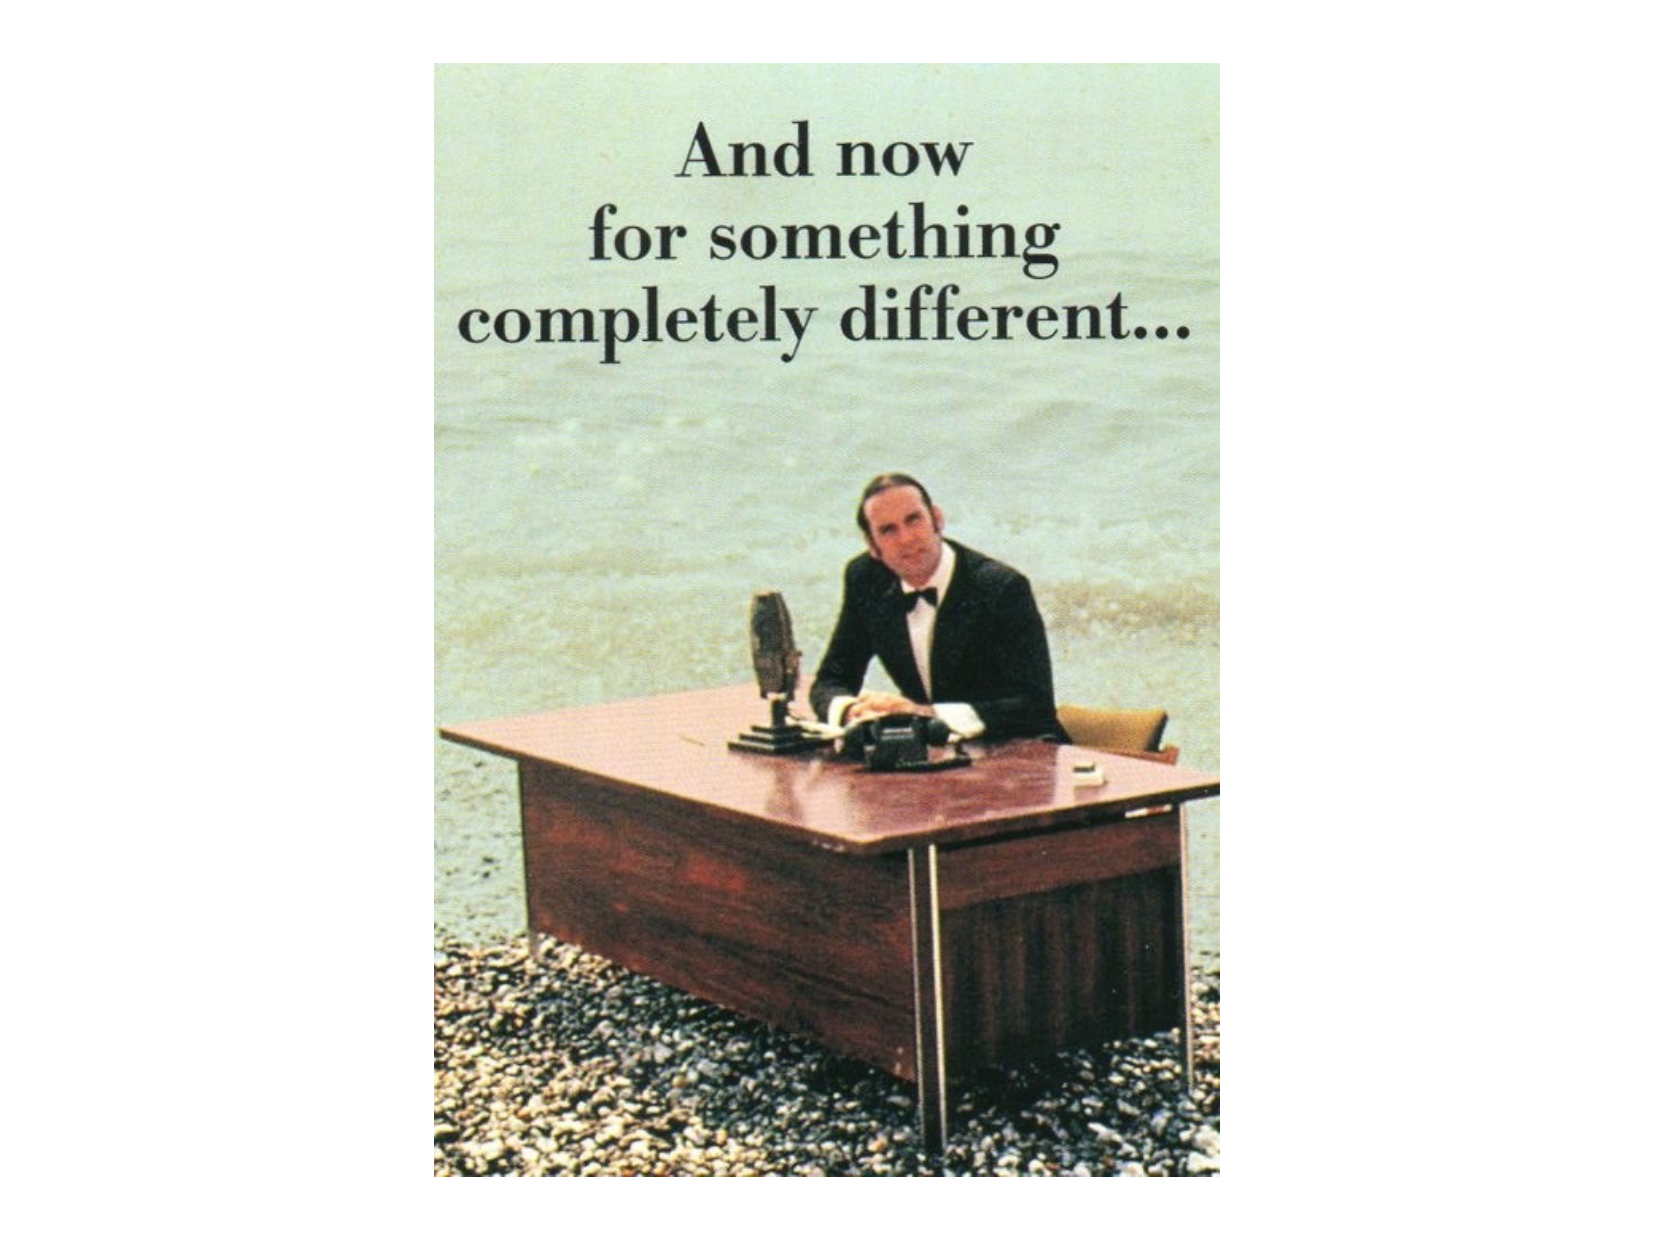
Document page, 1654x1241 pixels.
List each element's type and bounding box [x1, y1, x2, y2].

picture [434, 63, 1220, 1177]
